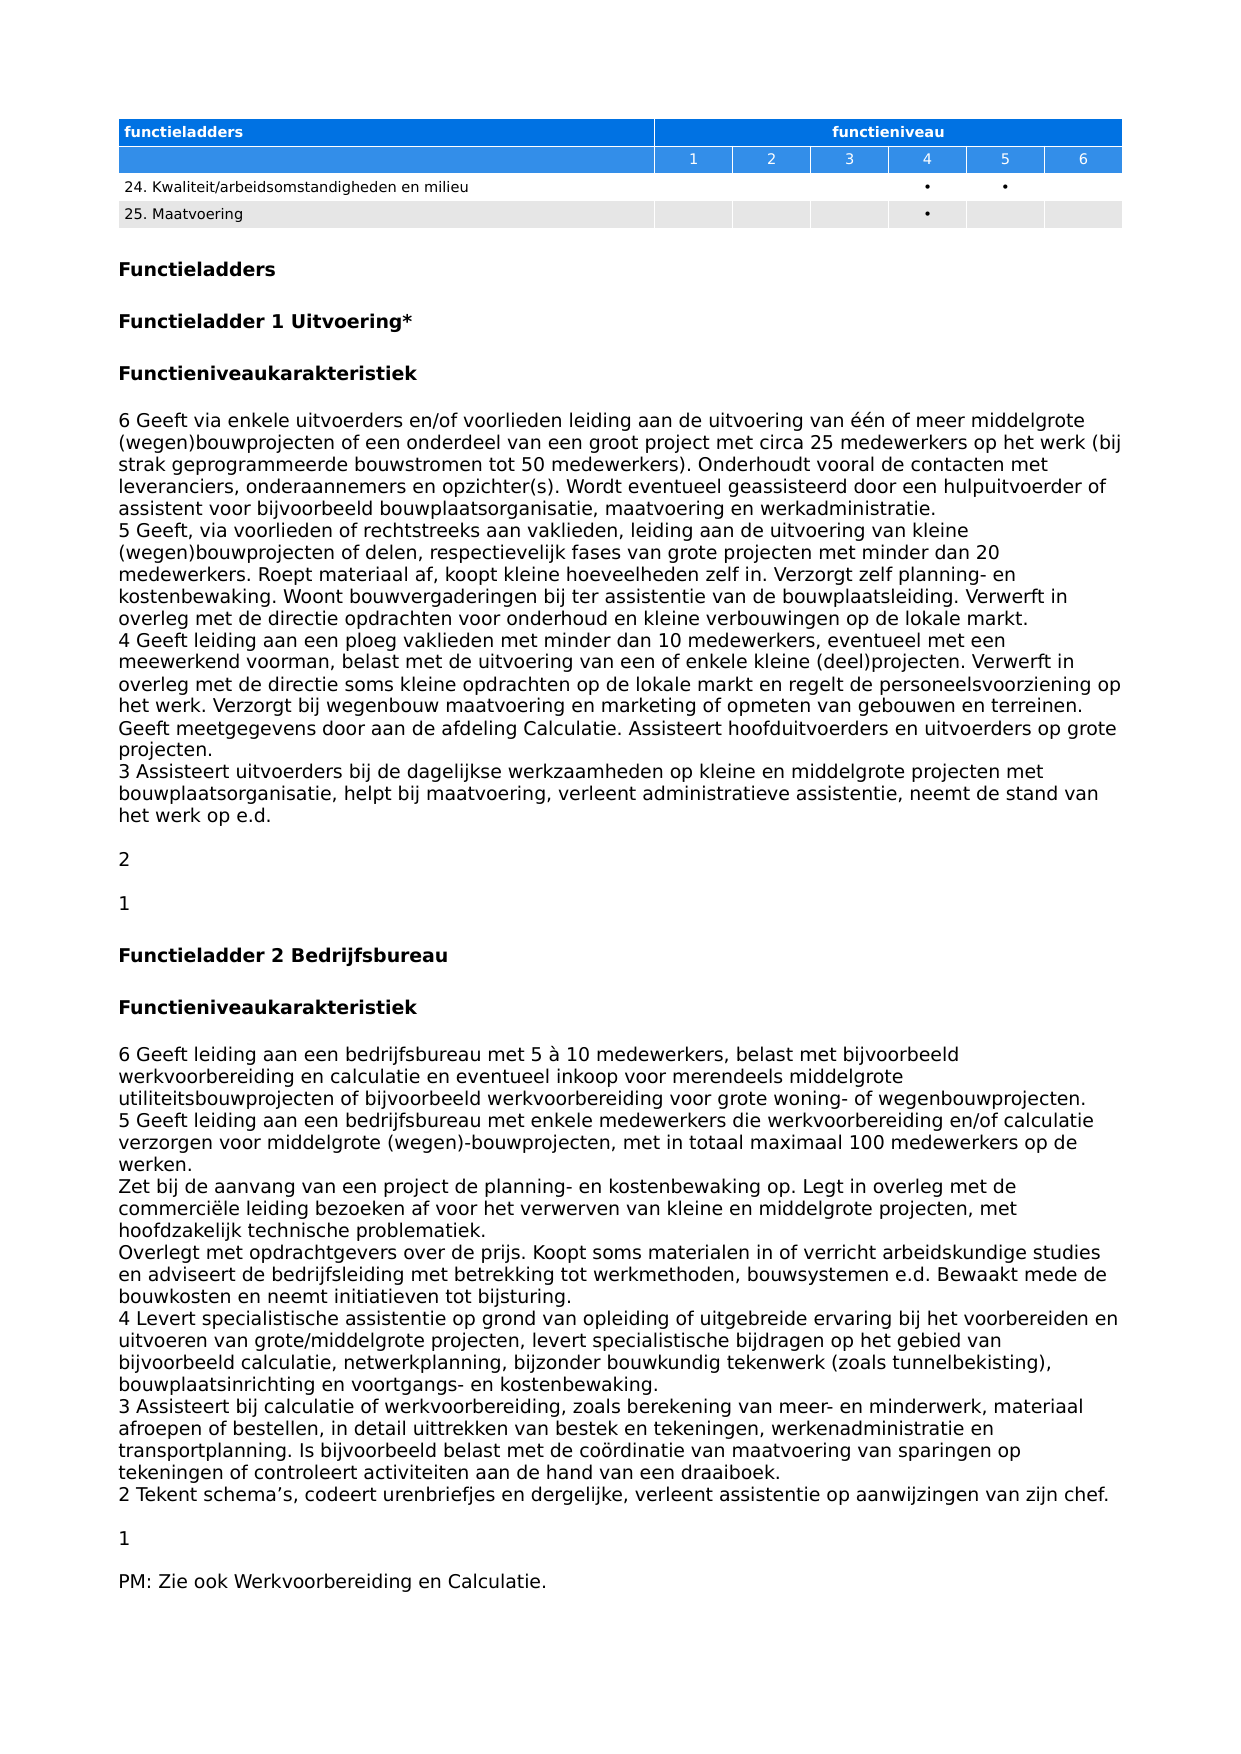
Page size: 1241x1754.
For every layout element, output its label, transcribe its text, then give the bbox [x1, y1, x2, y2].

table_cell [655, 174, 732, 200]
table_cell • [889, 201, 966, 228]
subtitle Functieladders [118, 259, 1122, 281]
text 4 Levert specialistische assistentie op grond van opleiding of uitgebreide ervaring bij het voorbereiden en uitvoeren van grote/middelgrote projecten, levert specialistische bijdragen op het gebied van bijvoorbeeld calculatie, netwerkplanning, bijzonder bouwkundig tekenwerk (zoals tunnelbekisting), bouwplaatsinrichting en voortgangs- en kostenbewaking. [118, 1308, 1122, 1396]
text 2 Tekent schema’s, codeert urenbriefjes en dergelijke, verleent assistentie op aanwijzingen van zijn chef. [118, 1483, 1122, 1506]
table_cell 6 [1045, 147, 1122, 173]
text 5 Geeft, via voorlieden of rechtstreeks aan vaklieden, leiding aan de uitvoering van kleine (wegen)bouwprojecten of delen, respectievelijk fases van grote projecten met minder dan 20 medewerkers. Roept materiaal af, koopt kleine hoeveelheden zelf in. Verzorgt zelf planning- en kostenbewaking. Woont bouwvergaderingen bij ter assistentie van de bouwplaatsleiding. Verwerft in overleg met de directie opdrachten voor onderhoud en kleine verbouwingen op de lokale markt. [118, 519, 1122, 629]
text 2 [118, 849, 1122, 871]
table_cell [811, 201, 888, 228]
text 1 [118, 893, 1122, 915]
table_cell [655, 201, 732, 228]
subtitle Functieladder 1 Uitvoering* [118, 311, 1122, 333]
text 1 [118, 1527, 1122, 1549]
text 6 Geeft leiding aan een bedrijfsbureau met 5 à 10 medewerkers, belast met bijvoorbeeld werkvoorbereiding en calculatie en eventueel inkoop voor merendeels middelgrote utiliteitsbouwprojecten of bijvoorbeeld werkvoorbereiding voor grote woning- of wegenbouwprojecten. [118, 1044, 1122, 1110]
table_cell [119, 147, 654, 173]
table_cell 1 [655, 147, 732, 173]
table_cell 5 [967, 147, 1044, 173]
table_cell [733, 201, 810, 228]
table_cell 3 [811, 147, 888, 173]
text 5 Geeft leiding aan een bedrijfsbureau met enkele medewerkers die werkvoorbereiding en/of calculatie verzorgen voor middelgrote (wegen)-bouwprojecten, met in totaal maximaal 100 medewerkers op de werken. [118, 1110, 1122, 1176]
table_cell • [967, 174, 1044, 200]
table_cell 2 [733, 147, 810, 173]
subtitle Functieniveaukarakteristiek [118, 997, 1122, 1019]
table_cell 24. Kwaliteit/arbeidsomstandigheden en milieu [119, 174, 654, 200]
text 4 Geeft leiding aan een ploeg vaklieden met minder dan 10 medewerkers, eventueel met een meewerkend voorman, belast met de uitvoering van een of enkele kleine (deel)projecten. Verwerft in overleg met de directie soms kleine opdrachten op de lokale markt en regelt de personeelsvoorziening op het werk. Verzorgt bij wegenbouw maatvoering en marketing of opmeten van gebouwen en terreinen. Geeft meetgegevens door aan de afdeling Calculatie. Assisteert hoofduitvoerders en uitvoerders op grote projecten. [118, 629, 1122, 761]
table_cell 25. Maatvoering [119, 201, 654, 228]
subtitle Functieladder 2 Bedrijfsbureau [118, 945, 1122, 967]
text 6 Geeft via enkele uitvoerders en/of voorlieden leiding aan de uitvoering van één of meer middelgrote (wegen)bouwprojecten of een onderdeel van een groot project met circa 25 medewerkers op het werk (bij strak geprogrammeerde bouwstromen tot 50 medewerkers). Onderhoudt vooral de contacten met leveranciers, onderaannemers en opzichter(s). Wordt eventueel geassisteerd door een hulpuitvoerder of assistent voor bijvoorbeeld bouwplaatsorganisatie, maatvoering en werkadministratie. [118, 410, 1122, 519]
table_cell 4 [889, 147, 966, 173]
text Zet bij de aanvang van een project de planning- en kostenbewaking op. Legt in overleg met de commerciële leiding bezoeken af voor het verwerven van kleine en middelgrote projecten, met hoofdzakelijk technische problematiek. [118, 1176, 1122, 1242]
table_cell [967, 201, 1044, 228]
text PM: Zie ook Werkvoorbereiding en Calculatie. [118, 1571, 1122, 1593]
text Overlegt met opdrachtgevers over de prijs. Koopt soms materialen in of verricht arbeidskundige studies en adviseert de bedrijfsleiding met betrekking tot werkmethoden, bouwsystemen e.d. Bewaakt mede de bouwkosten en neemt initiatieven tot bijsturing. [118, 1242, 1122, 1308]
table_cell [1045, 201, 1122, 228]
table_header functieladders [119, 119, 654, 146]
table_cell [1045, 174, 1122, 200]
table_cell [811, 174, 888, 200]
table_header functieniveau [655, 119, 1122, 146]
table_cell [733, 174, 810, 200]
table_cell • [889, 174, 966, 200]
subtitle Functieniveaukarakteristiek [118, 363, 1122, 385]
text 3 Assisteert uitvoerders bij de dagelijkse werkzaamheden op kleine en middelgrote projecten met bouwplaatsorganisatie, helpt bij maatvoering, verleent administratieve assistentie, neemt de stand van het werk op e.d. [118, 761, 1122, 827]
text 3 Assisteert bij calculatie of werkvoorbereiding, zoals berekening van meer- en minderwerk, materiaal afroepen of bestellen, in detail uittrekken van bestek en tekeningen, werkenadministratie en transportplanning. Is bijvoorbeeld belast met de coördinatie van maatvoering van sparingen op tekeningen of controleert activiteiten aan de hand van een draaiboek. [118, 1396, 1122, 1483]
